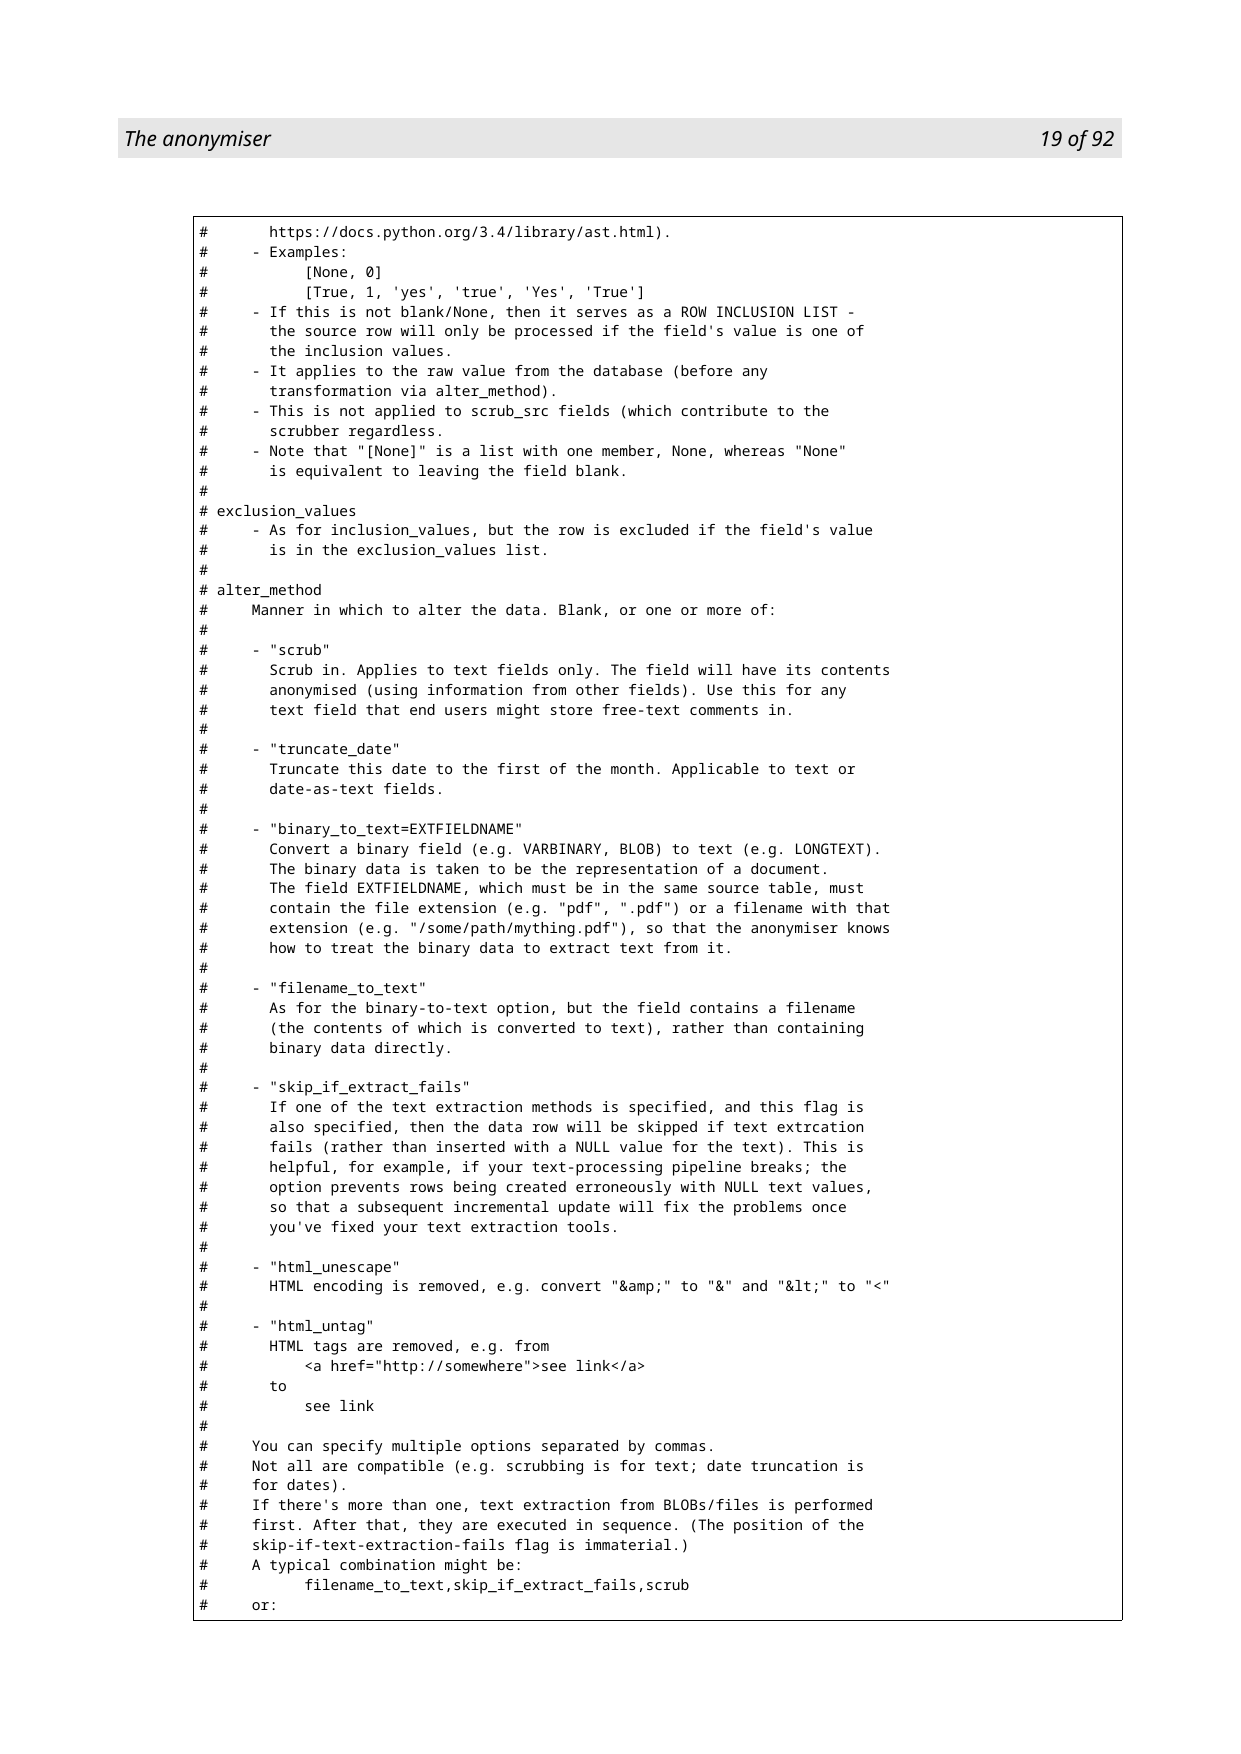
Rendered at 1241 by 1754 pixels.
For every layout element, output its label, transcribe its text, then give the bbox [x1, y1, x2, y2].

table_header # https://docs.python.org/3.4/library/ast.html). # - Examples: # [None, 0] # [True, 1, 'yes', 'true', 'Yes', 'True'] # - If this is not blank/None, then it serves as a ROW INCLUSION LIST - # the source row will only be processed if the field's value is one of # the inclusion values. # - It applies to the raw value from the database (before any # transformation via alter_method). # - This is not applied to scrub_src fields (which contribute to the # scrubber regardless. # - Note that "[None]" is a list with one member, None, whereas "None" # is equivalent to leaving the field blank. # # exclusion_values # - As for inclusion_values, but the row is excluded if the field's value # is in the exclusion_values list. # # alter_method # Manner in which to alter the data. Blank, or one or more of: # # - "scrub" # Scrub in. Applies to text fields only. The field will have its contents # anonymised (using information from other fields). Use this for any # text field that end users might store free-text comments in. # # - "truncate_date" # Truncate this date to the first of the month. Applicable to text or # date-as-text fields. # # - "binary_to_text=EXTFIELDNAME" # Convert a binary field (e.g. VARBINARY, BLOB) to text (e.g. LONGTEXT). # The binary data is taken to be the representation of a document. # The field EXTFIELDNAME, which must be in the same source table, must # contain the file extension (e.g. "pdf", ".pdf") or a filename with that # extension (e.g. "/some/path/mything.pdf"), so that the anonymiser knows # how to treat the binary data to extract text from it. # # - "filename_to_text" # As for the binary-to-text option, but the field contains a filename # (the contents of which is converted to text), rather than containing # binary data directly. # # - "skip_if_extract_fails" # If one of the text extraction methods is specified, and this flag is # also specified, then the data row will be skipped if text extrcation # fails (rather than inserted with a NULL value for the text). This is # helpful, for example, if your text-processing pipeline breaks; the # option prevents rows being created erroneously with NULL text values, # so that a subsequent incremental update will fix the problems once # you've fixed your text extraction tools. # # - "html_unescape" # HTML encoding is removed, e.g. convert "&amp;" to "&" and "&lt;" to "<" # # - "html_untag" # HTML tags are removed, e.g. from # <a href="http://somewhere">see link</a> # to # see link # # You can specify multiple options separated by commas. # Not all are compatible (e.g. scrubbing is for text; date truncation is # for dates). # If there's more than one, text extraction from BLOBs/files is performed # first. After that, they are executed in sequence. (The position of the # skip-if-text-extraction-fails flag is immaterial.) # A typical combination might be: # filename_to_text,skip_if_extract_fails,scrub # or: [194, 217, 1122, 1620]
